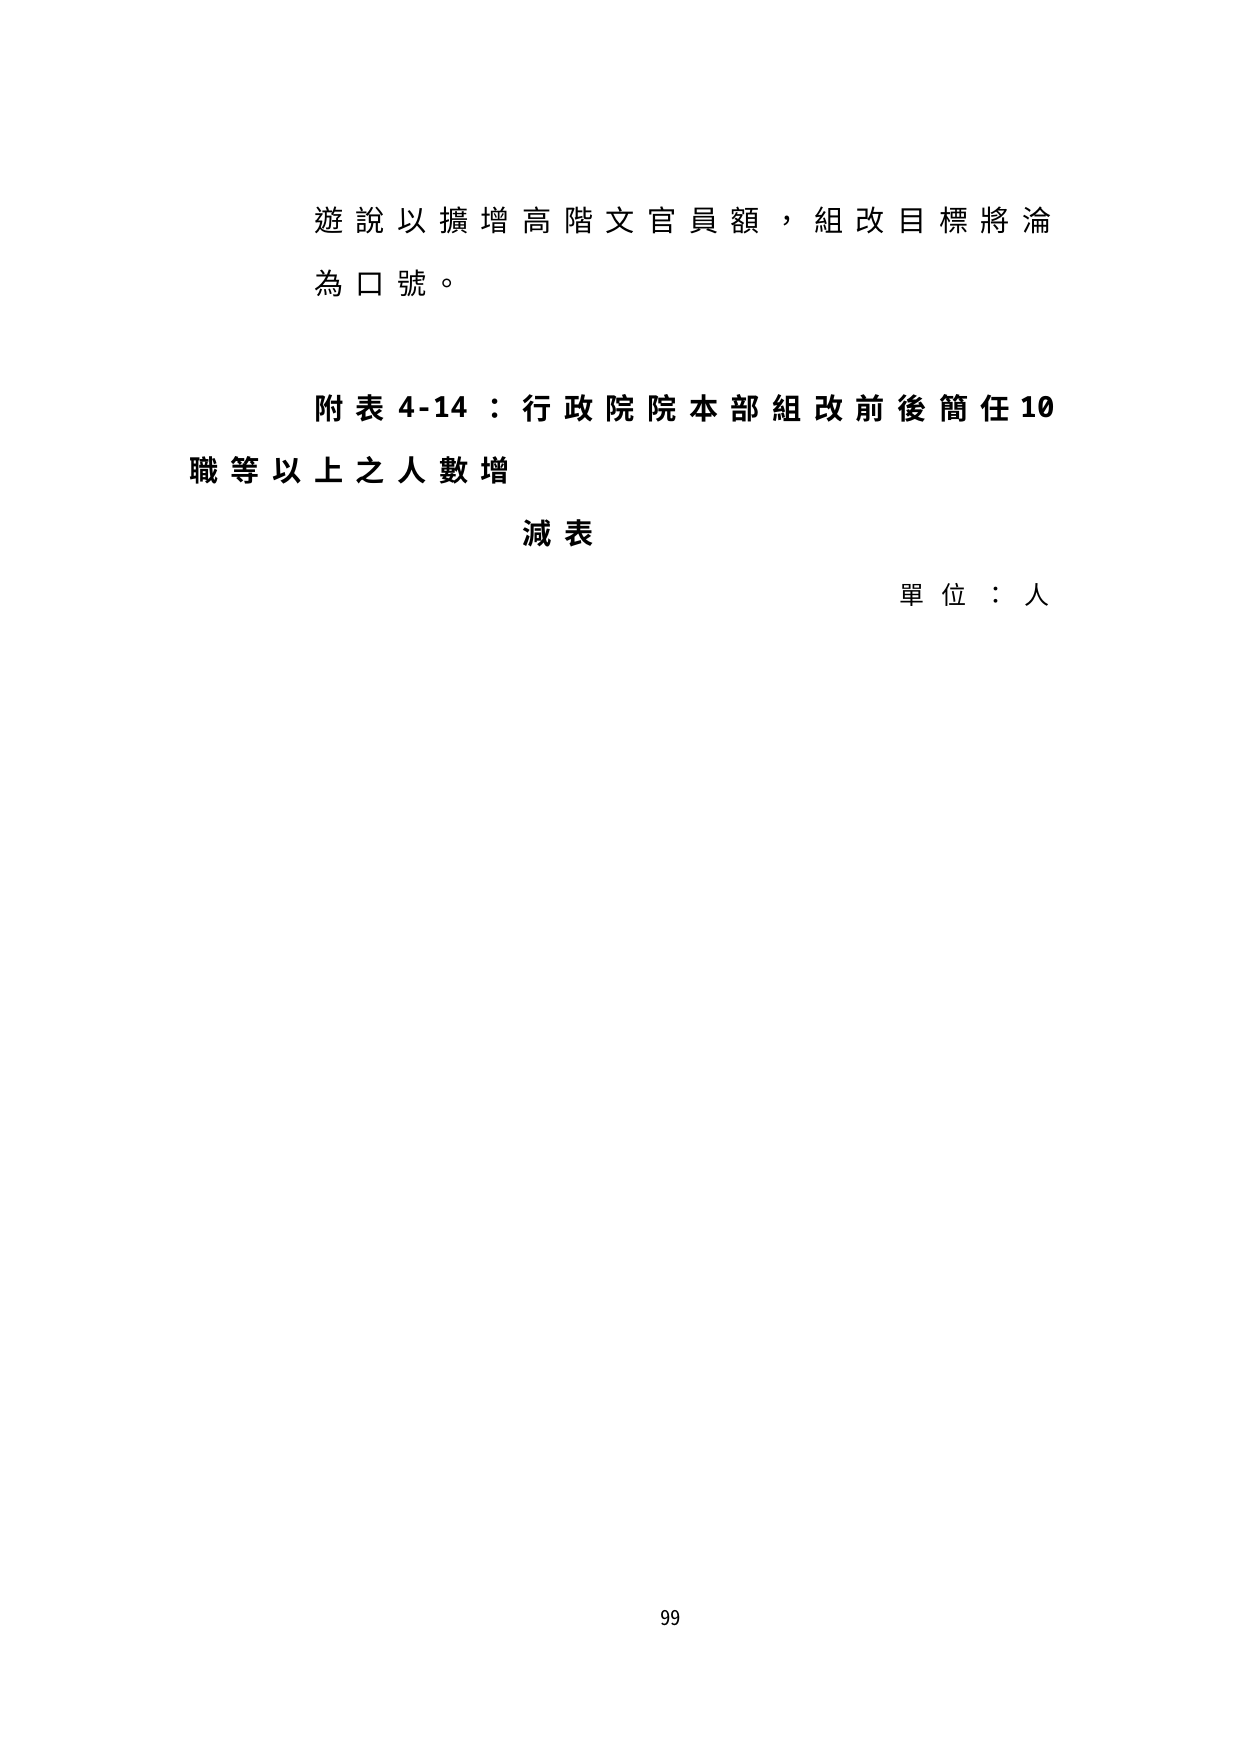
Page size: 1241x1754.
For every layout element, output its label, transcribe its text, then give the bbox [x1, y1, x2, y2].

text 附表4-14：行政院院本部組改前後簡任10職等以上之人數增 [183, 365, 1058, 490]
text 單位：人 [300, 552, 1058, 615]
text 減表 [183, 490, 1058, 552]
text 遊說以擴增高階文官員額，組改目標將淪為口號。 [242, 177, 1058, 302]
